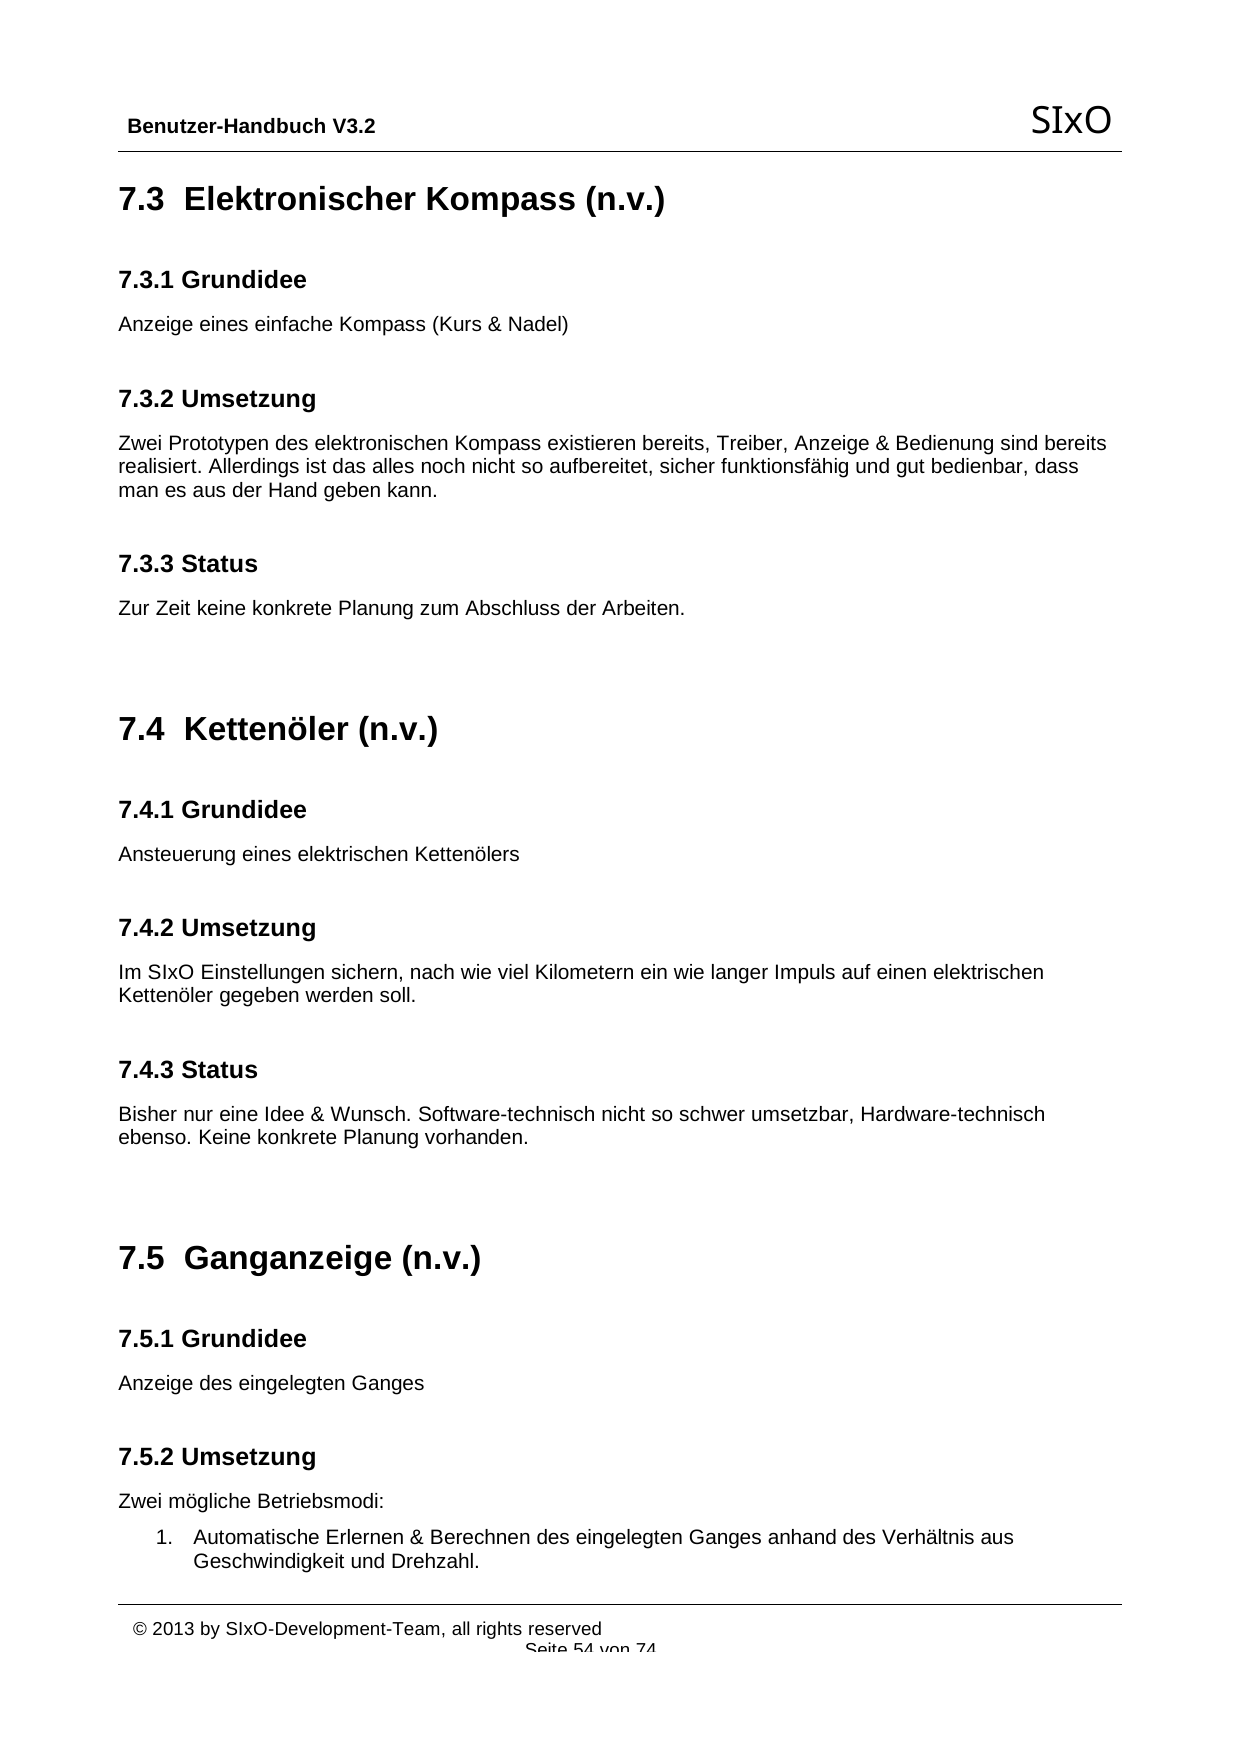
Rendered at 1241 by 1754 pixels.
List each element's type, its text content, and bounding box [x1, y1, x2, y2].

subtitle Umsetzung [118, 384, 1122, 413]
list Automatische Erlernen & Berechnen des eingelegten Ganges anhand des Verhältnis aus Geschwindigkeit und Drehzahl. [156, 1526, 1122, 1573]
text Im SIxO Einstellungen sichern, nach wie viel Kilometern ein wie langer Impuls auf einen elektrischen Kettenöler gegeben werden soll. [118, 960, 1122, 1007]
text Zwei mögliche Betriebsmodi: [118, 1490, 1122, 1513]
subtitle Elektronischer Kompass (n.v.) [118, 180, 1122, 218]
text Anzeige des eingelegten Ganges [118, 1371, 1122, 1395]
text Ansteuerung eines elektrischen Kettenölers [118, 842, 1122, 866]
subtitle Status [118, 550, 1122, 578]
subtitle Grundidee [118, 1325, 1122, 1353]
subtitle Kettenöler (n.v.) [118, 710, 1122, 747]
subtitle Umsetzung [118, 914, 1122, 942]
text Zur Zeit keine konkrete Planung zum Abschluss der Arbeiten. [118, 596, 1122, 620]
subtitle Status [118, 1056, 1122, 1084]
text Zwei Prototypen des elektronischen Kompass existieren bereits, Treiber, Anzeige & Bedienung sind bereits realisiert. Allerdings ist das alles noch nicht so aufbereitet, sicher funktionsfähig und gut bedienbar, dass man es aus der Hand geben kann. [118, 431, 1122, 502]
subtitle Grundidee [118, 796, 1122, 824]
subtitle Grundidee [118, 266, 1122, 294]
subtitle Umsetzung [118, 1443, 1122, 1471]
text Anzeige eines einfache Kompass (Kurs & Nadel) [118, 313, 1122, 336]
subtitle Ganganzeige (n.v.) [118, 1239, 1122, 1277]
text Bisher nur eine Idee & Wunsch. Software-technisch nicht so schwer umsetzbar, Hardware-technisch ebenso. Keine konkrete Planung vorhanden. [118, 1102, 1122, 1149]
